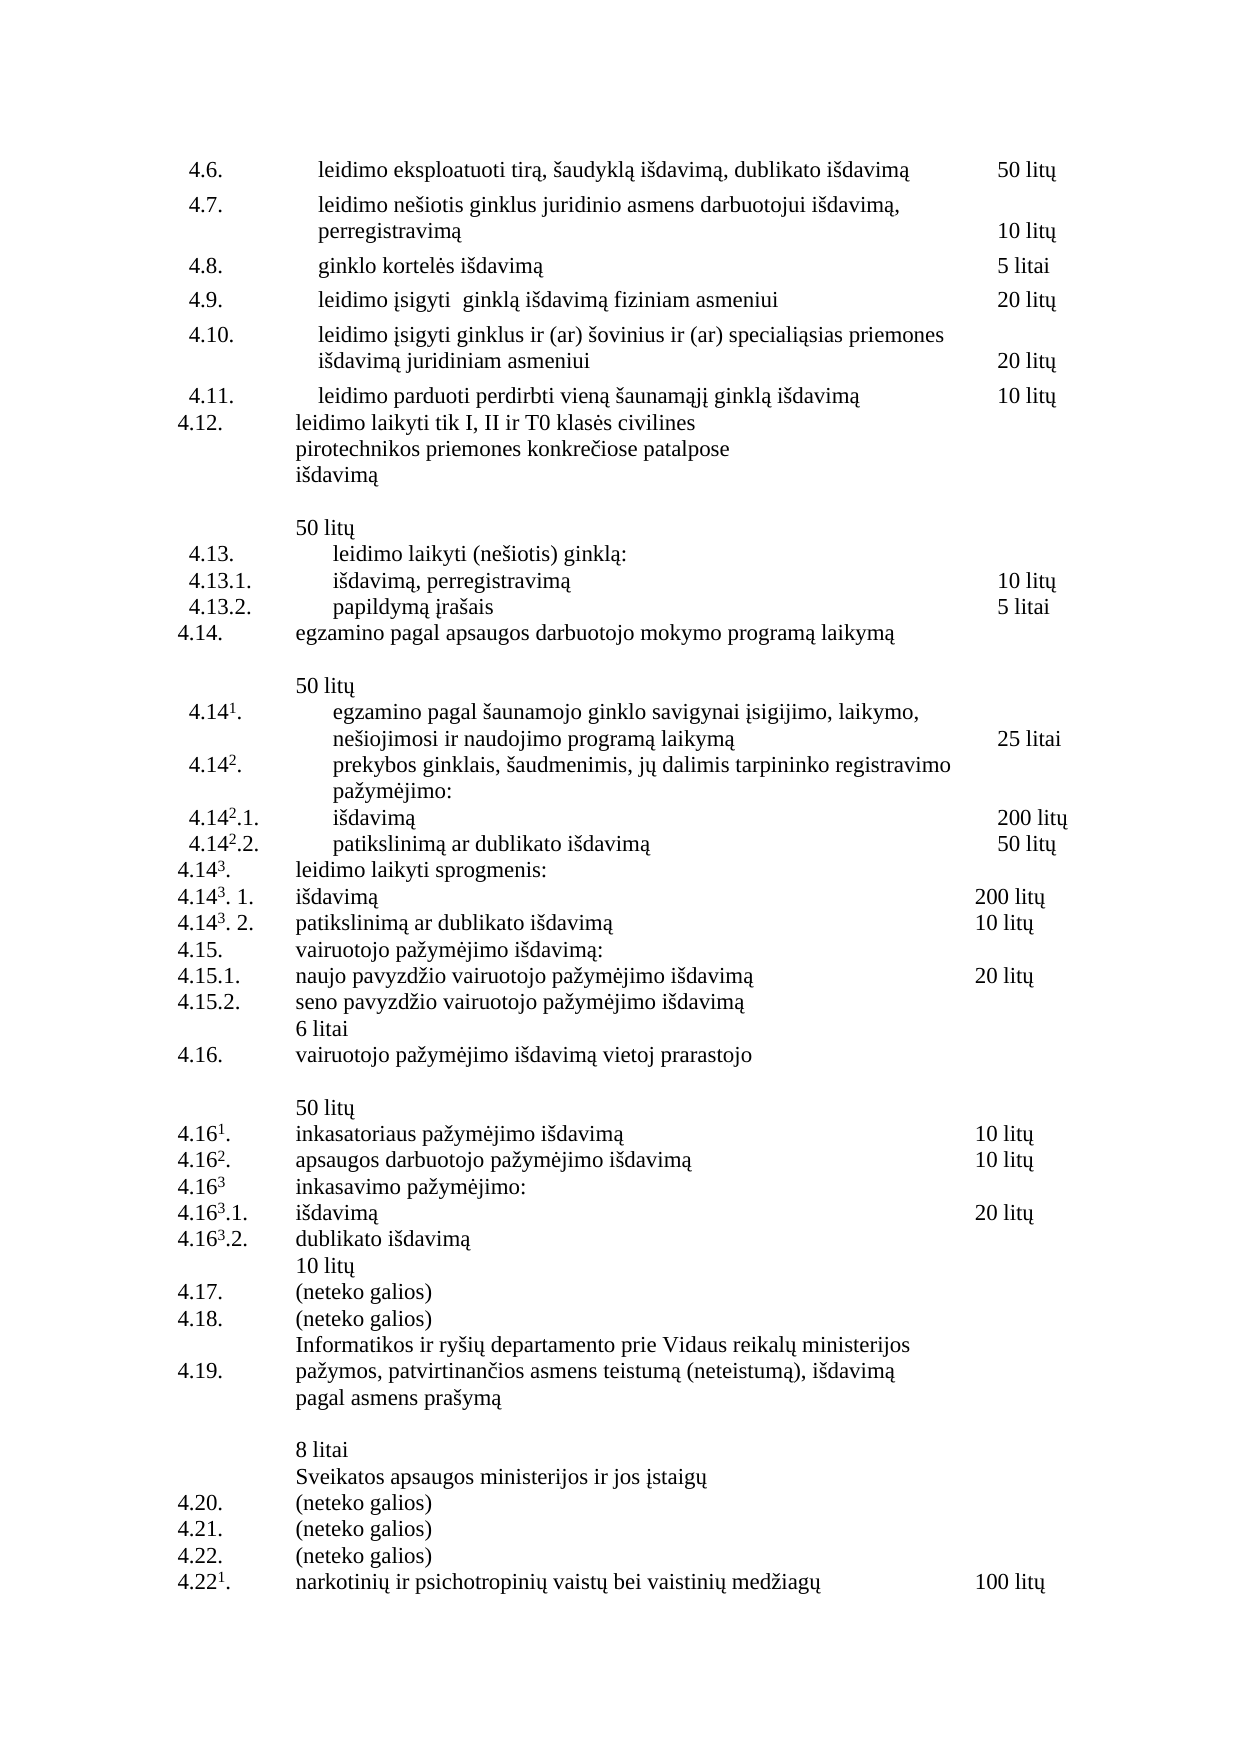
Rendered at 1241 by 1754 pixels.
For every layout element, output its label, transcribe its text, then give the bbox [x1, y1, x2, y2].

text 4.162. apsaugos darbuotojo pažymėjimo išdavimą 10 litų [177, 1146, 1122, 1173]
text 4.161. inkasatoriaus pažymėjimo išdavimą 10 litų [177, 1120, 1122, 1146]
text 4.17. (neteko galios) [177, 1278, 945, 1304]
table_cell prekybos ginklais, šaudmenimis, jų dalimis tarpininko registravimo pažymėjimo: [321, 751, 986, 804]
table_cell leidimo įsigyti ginklus ir (ar) šovinius ir (ar) specialiąsias priemones išdavimą juridiniam asmeniui [307, 313, 986, 374]
table_header 4.141. [177, 699, 321, 751]
text 4.15. vairuotojo pažymėjimo išdavimą: [177, 936, 1122, 962]
text Informatikos ir ryšių departamento prie Vidaus reikalų ministerijos [177, 1331, 945, 1357]
text 4.20. (neteko galios) [177, 1489, 945, 1515]
table_cell 5 litai [986, 593, 1133, 619]
table_header leidimo laikyti (nešiotis) ginklą: [321, 540, 986, 567]
text 4.163.2. dublikato išdavimą 10 litų [177, 1226, 945, 1278]
table_cell 20 litų [986, 278, 1089, 313]
text 4.163 inkasavimo pažymėjimo: [177, 1173, 1122, 1199]
table_cell leidimo įsigyti ginklą išdavimą fiziniam asmeniui [307, 278, 986, 313]
table_cell 10 litų [986, 183, 1089, 243]
table_header 25 litai [986, 699, 1133, 751]
table_cell patikslinimą ar dublikato išdavimą [321, 830, 986, 857]
table_cell išdavimą, perregistravimą [321, 567, 986, 593]
table_cell 10 litų [986, 567, 1133, 593]
table_cell leidimo nešiotis ginklus juridinio asmens darbuotojui išdavimą, perregistravimą [307, 183, 986, 243]
table_cell 4.9. [177, 278, 307, 313]
table_cell 10 litų [986, 374, 1089, 408]
table_cell 4.13.1. [177, 567, 321, 593]
table_cell 4.8. [177, 244, 307, 278]
text 4.15.1. naujo pavyzdžio vairuotojo pažymėjimo išdavimą 20 litų [177, 962, 1122, 988]
text 4.15.2. seno pavyzdžio vairuotojo pažymėjimo išdavimą 6 litai [177, 988, 945, 1041]
table_cell 4.11. [177, 374, 307, 408]
table_header leidimo eksploatuoti tirą, šaudyklą išdavimą, dublikato išdavimą [307, 148, 986, 182]
table_header [986, 540, 1133, 567]
table_cell 4.7. [177, 183, 307, 243]
text 4.143. 2. patikslinimą ar dublikato išdavimą 10 litų [177, 909, 1122, 936]
text 4.22. (neteko galios) [177, 1542, 945, 1568]
table_cell 4.142.2. [177, 830, 321, 857]
table_cell [986, 751, 1133, 804]
table_header 4.13. [177, 540, 321, 567]
text 4.12. leidimo laikyti tik I, II ir T0 klasės civilines pirotechnikos priemones konkrečiose patalpose išdavimą 50 litų [177, 408, 945, 540]
text 4.16. vairuotojo pažymėjimo išdavimą vietoj prarastojo 50 litų [177, 1041, 945, 1120]
table_cell 200 litų [986, 804, 1133, 830]
table_header egzamino pagal šaunamojo ginklo savigynai įsigijimo, laikymo, nešiojimosi ir naudojimo programą laikymą [321, 699, 986, 751]
table_cell išdavimą [321, 804, 986, 830]
table_cell ginklo kortelės išdavimą [307, 244, 986, 278]
table_cell papildymą įrašais [321, 593, 986, 619]
table_header 50 litų [986, 148, 1089, 182]
text 4.163.1. išdavimą 20 litų [177, 1199, 1122, 1226]
text 4.18. (neteko galios) [177, 1304, 945, 1331]
text 4.14. egzamino pagal apsaugos darbuotojo mokymo programą laikymą 50 litų [177, 619, 945, 698]
text 4.221. narkotinių ir psichotropinių vaistų bei vaistinių medžiagų 100 litų [177, 1568, 1122, 1594]
table_cell 4.10. [177, 313, 307, 374]
text 4.21. (neteko galios) [177, 1515, 945, 1542]
table_cell 4.142.1. [177, 804, 321, 830]
table_cell leidimo parduoti perdirbti vieną šaunamąjį ginklą išdavimą [307, 374, 986, 408]
table_cell 50 litų [986, 830, 1133, 857]
table_cell 5 litai [986, 244, 1089, 278]
text Sveikatos apsaugos ministerijos ir jos įstaigų [177, 1463, 945, 1489]
table_cell 4.142. [177, 751, 321, 804]
text 4.143. leidimo laikyti sprogmenis: [177, 857, 1122, 883]
text 4.143. 1. išdavimą 200 litų [177, 883, 1122, 909]
text 4.19. pažymos, patvirtinančios asmens teistumą (neteistumą), išdavimą pagal asmens prašymą 8 litai [177, 1357, 945, 1463]
table_cell 20 litų [986, 313, 1089, 374]
table_cell 4.13.2. [177, 593, 321, 619]
table_header 4.6. [177, 148, 307, 182]
